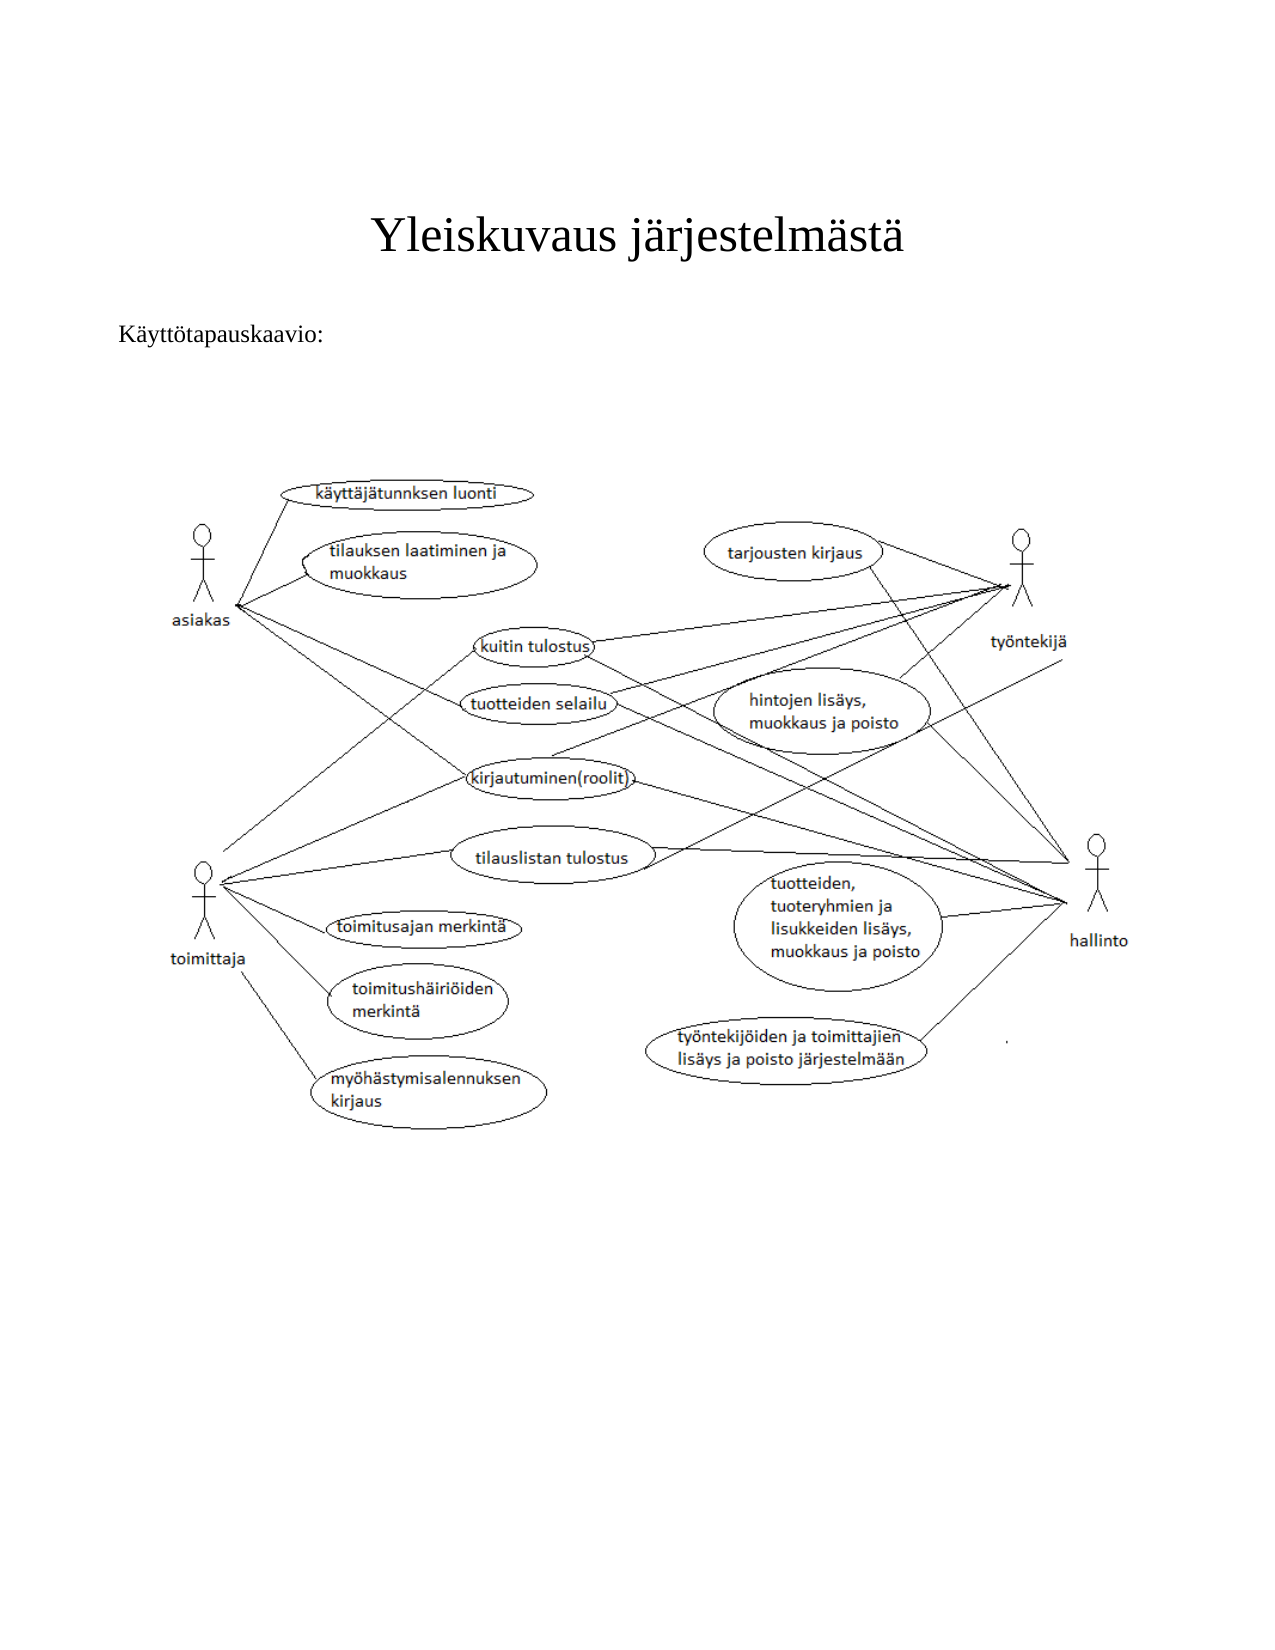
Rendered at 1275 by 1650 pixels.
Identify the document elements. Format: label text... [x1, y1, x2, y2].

picture [118, 463, 1157, 1181]
text Yleiskuvaus järjestelmästä [118, 204, 1157, 262]
text Käyttötapauskaavio: [118, 319, 1157, 348]
